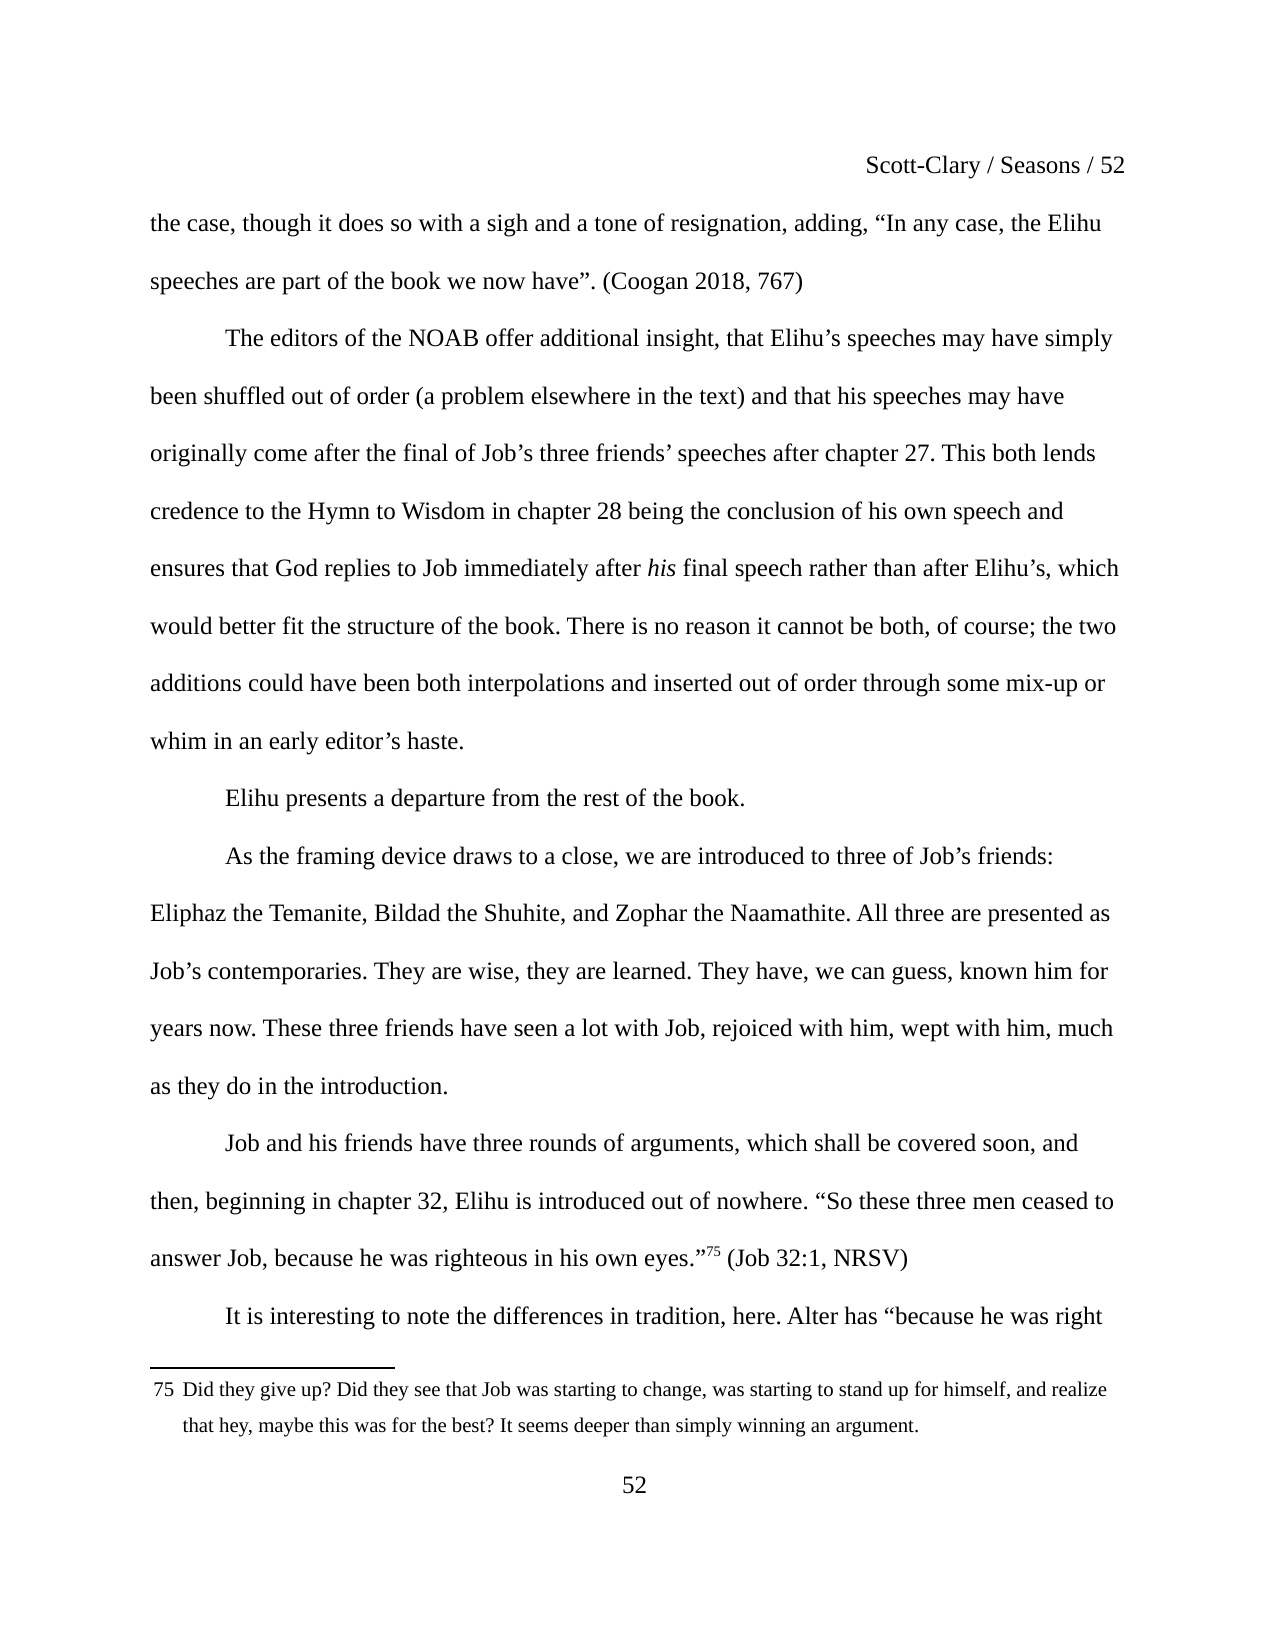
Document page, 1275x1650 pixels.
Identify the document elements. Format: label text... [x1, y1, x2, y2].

text Elihu presents a departure from the rest of the book. [150, 783, 1125, 812]
text As the framing device draws to a close, we are introduced to three of Job’s friends: Eliphaz the Temanite, Bildad the Shuhite, and Zophar the Naamathite. All three are presented as Job’s contemporaries. They are wise, they are learned. They have, we can guess, known him for years now. These three friends have seen a lot with Job, rejoiced with him, wept with him, much as they do in the introduction. [150, 841, 1125, 1099]
text The editors of the NOAB offer additional insight, that Elihu’s speeches may have simply been shuffled out of order (a problem elsewhere in the text) and that his speeches may have originally come after the final of Job’s three friends’ speeches after chapter 27. This both lends credence to the Hymn to Wisdom in chapter 28 being the conclusion of his own speech and ensures that God replies to Job immediately after his final speech rather than after Elihu’s, which would better fit the structure of the book. There is no reason it cannot be both, of course; the two additions could have been both interpolations and inserted out of order through some mix-up or whim in an early editor’s haste. [150, 323, 1125, 754]
text Did they give up? Did they see that Job was starting to change, was starting to stand up for himself, and realize that hey, maybe this was for the best? It seems deeper than simply winning an argument. [150, 1374, 1125, 1440]
text Job and his friends have three rounds of arguments, which shall be covered soon, and then, beginning in chapter 32, Elihu is introduced out of nowhere. “So these three men ceased to answer Job, because he was righteous in his own eyes.” (Job 32:1, NRSV) [150, 1128, 1125, 1272]
text the case, though it does so with a sigh and a tone of resignation, adding, “In any case, the Elihu speeches are part of the book we now have”. (Coogan 2018, 767) [150, 208, 1125, 294]
text It is interesting to note the differences in tradition, here. Alter has “because he was right [150, 1301, 1125, 1329]
